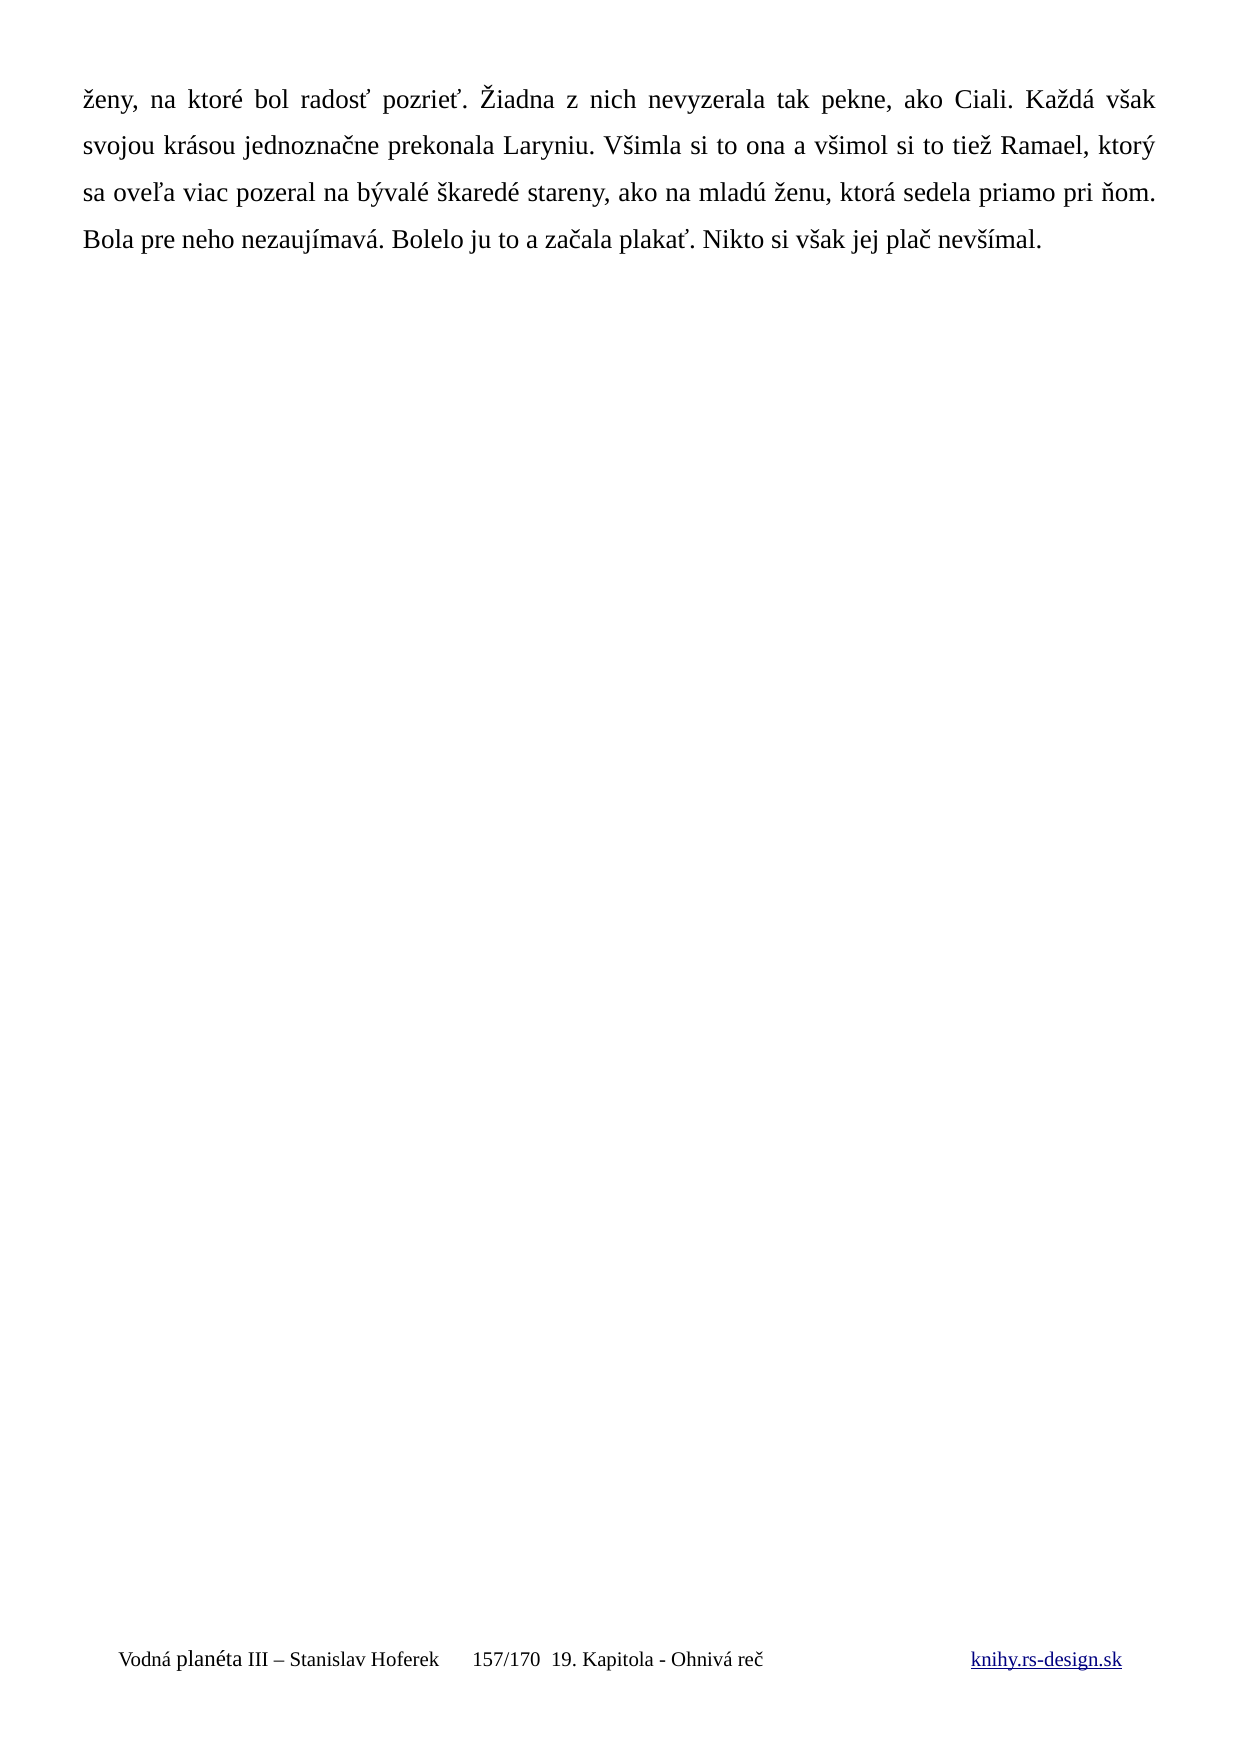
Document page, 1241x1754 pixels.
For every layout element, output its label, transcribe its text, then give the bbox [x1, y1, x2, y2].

text ženy, na ktoré bol radosť pozrieť. Žiadna z nich nevyzerala tak pekne, ako Ciali. Každá však svojou krásou jednoznačne prekonala Laryniu. Všimla si to ona a všimol si to tiež Ramael, ktorý sa oveľa viac pozeral na bývalé škaredé stareny, ako na mladú ženu, ktorá sedela priamo pri ňom. Bola pre neho nezaujímavá. Bolelo ju to a začala plakať. Nikto si však jej plač nevšímal. [83, 83, 1157, 254]
